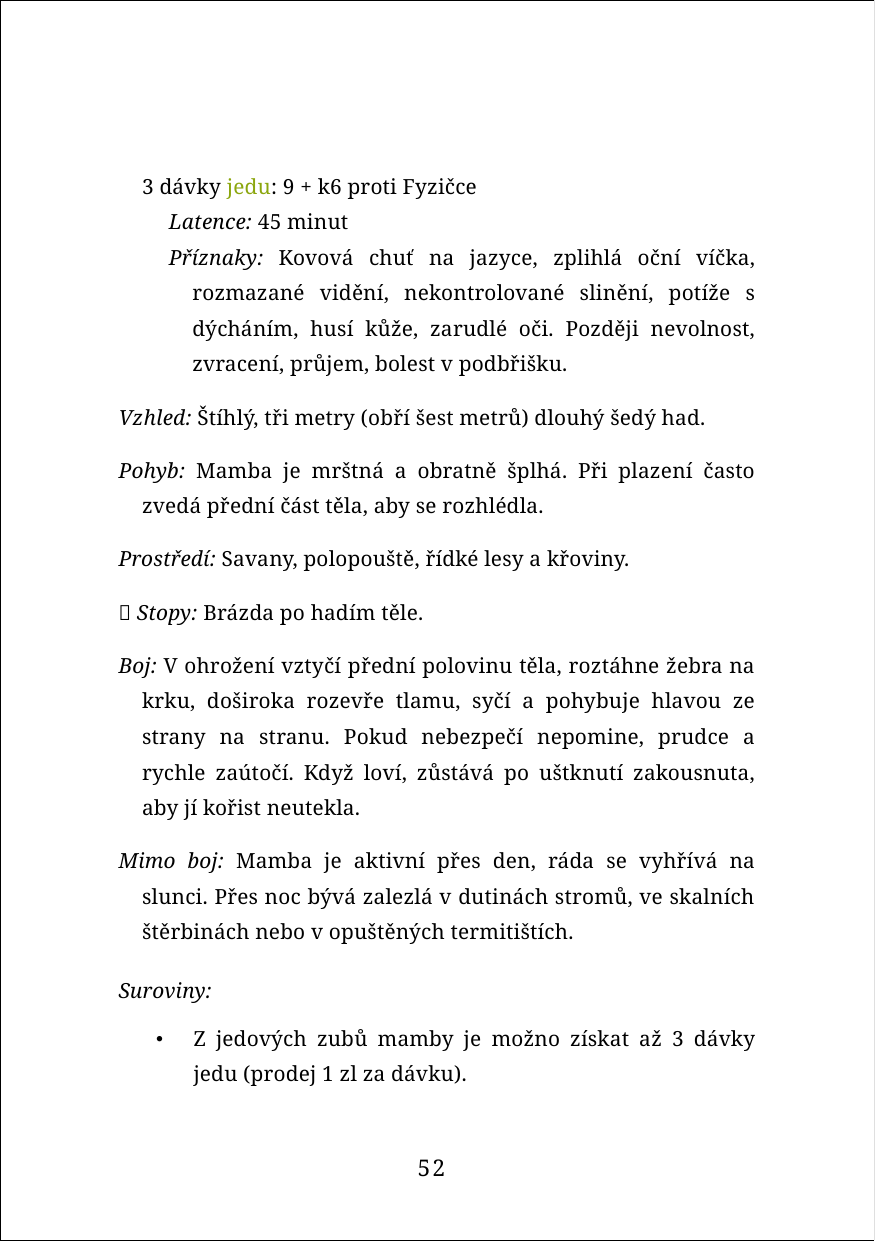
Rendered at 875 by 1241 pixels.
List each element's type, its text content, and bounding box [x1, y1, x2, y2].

text Pohyb: Mamba je mrštná a obratně šplhá. Při plazení často zvedá přední část těla, aby se rozhlédla. [118, 456, 756, 520]
text Latence: 45 minut [168, 207, 756, 236]
text 3 dávky jedu: 9 + k6 proti Fyzičce [142, 172, 756, 200]
list Z jedových zubů mamby je možno získat až 3 dávky jedu (prodej 1 zl za dávku). [156, 1024, 756, 1088]
text Prostředí: Savany, polopouště, řídké lesy a křoviny. [118, 544, 756, 573]
text Vzhled: Štíhlý, tři metry (obří šest metrů) dlouhý šedý had. [118, 403, 756, 431]
text Mimo boj: Mamba je aktivní přes den, ráda se vyhřívá na slunci. Přes noc bývá zalezlá v dutinách stromů, ve skalních štěrbinách nebo v opuštěných termitištích. [118, 846, 756, 946]
text 👣 Stopy: Brázda po hadím těle. [118, 598, 756, 626]
text Boj: V ohrožení vztyčí přední polovinu těla, roztáhne žebra na krku, doširoka rozevře tlamu, syčí a pohybuje hlavou ze strany na stranu. Pokud nebezpečí nepomine, prudce a rychle zaútočí. Když loví, zůstává po uštknutí zakousnuta, aby jí kořist neutekla. [118, 651, 756, 822]
text Suroviny: [118, 977, 756, 1005]
text Příznaky: Kovová chuť na jazyce, zplihlá oční víčka, rozmazané vidění, nekontrolované slinění, potíže s dýcháním, husí kůže, zarudlé oči. Později nevolnost, zvracení, průjem, bolest v podbřišku. [168, 243, 756, 378]
